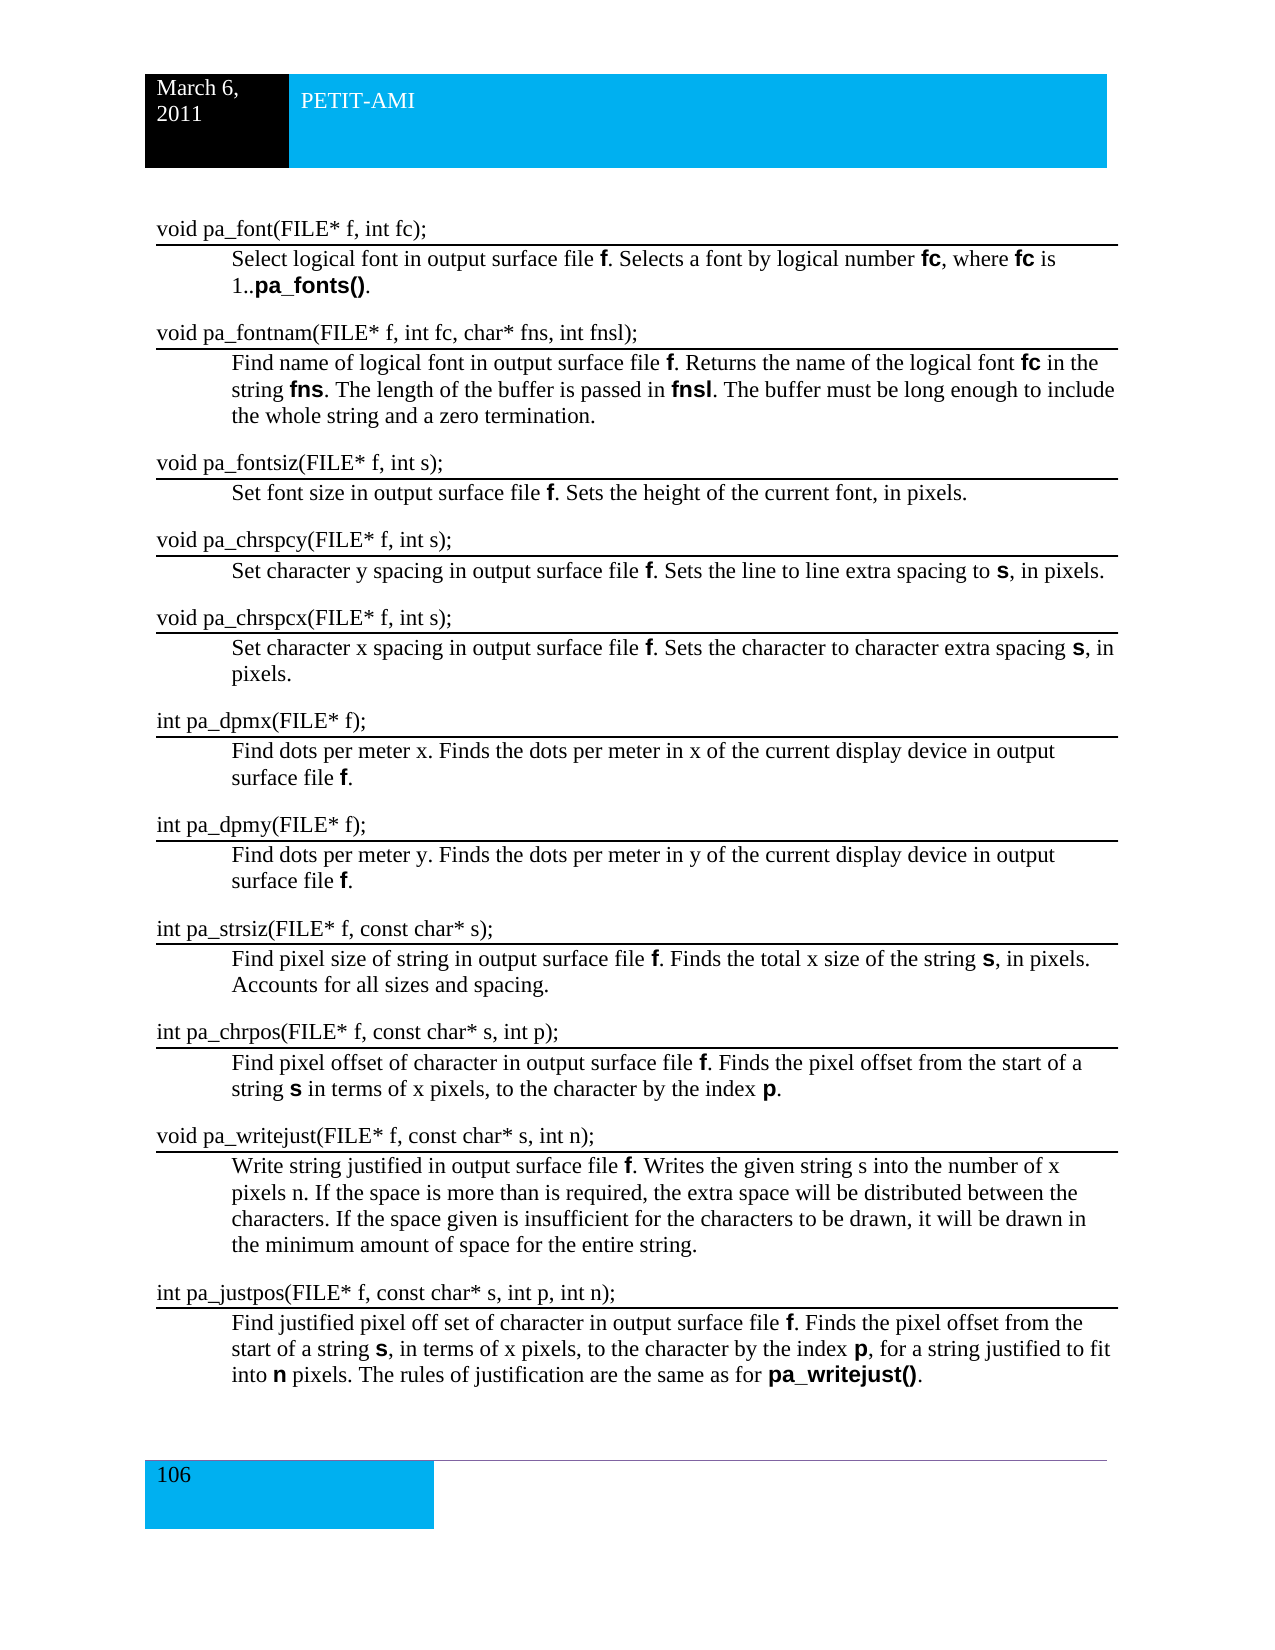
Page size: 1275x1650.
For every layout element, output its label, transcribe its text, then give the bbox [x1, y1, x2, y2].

text Set character x spacing in output surface file f. Sets the character to character extra spacing s, in pixels. [231, 634, 1118, 687]
text int pa_strsiz(FILE* f, const char* s); [156, 915, 1118, 943]
text int pa_dpmx(FILE* f); [156, 707, 1118, 736]
text Find justified pixel off set of character in output surface file f. Finds the pixel offset from the start of a string s, in terms of x pixels, to the character by the index p, for a string justified to fit into n pixels. The rules of justification are the same as for pa_writejust(). [231, 1309, 1118, 1388]
text Select logical font in output surface file f. Selects a font by logical number fc, where fc is 1..pa_fonts(). [231, 246, 1118, 298]
text Find dots per meter x. Finds the dots per meter in x of the current display device in output surface file f. [231, 738, 1118, 790]
text Find pixel size of string in output surface file f. Finds the total x size of the string s, in pixels. Accounts for all sizes and spacing. [231, 945, 1118, 998]
text Find dots per meter y. Finds the dots per meter in y of the current display device in output surface file f. [231, 842, 1118, 894]
text Find pixel offset of character in output surface file f. Finds the pixel offset from the start of a string s in terms of x pixels, to the character by the index p. [231, 1049, 1118, 1101]
text void pa_chrspcy(FILE* f, int s); [156, 527, 1118, 555]
text void pa_font(FILE* f, int fc); [156, 215, 1118, 244]
text void pa_writejust(FILE* f, const char* s, int n); [156, 1122, 1118, 1151]
text int pa_justpos(FILE* f, const char* s, int p, int n); [156, 1278, 1118, 1307]
text Set font size in output surface file f. Sets the height of the current font, in pixels. [231, 480, 1118, 506]
text int pa_chrpos(FILE* f, const char* s, int p); [156, 1018, 1118, 1047]
text void pa_chrspcx(FILE* f, int s); [156, 604, 1118, 632]
text Find name of logical font in output surface file f. Returns the name of the logical font fc in the string fns. The length of the buffer is passed in fnsl. The buffer must be long enough to include the whole string and a zero termination. [231, 350, 1118, 428]
text void pa_fontnam(FILE* f, int fc, char* fns, int fnsl); [156, 319, 1118, 348]
text void pa_fontsiz(FILE* f, int s); [156, 449, 1118, 478]
text Set character y spacing in output surface file f. Sets the line to line extra spacing to s, in pixels. [231, 557, 1118, 583]
text Write string justified in output surface file f. Writes the given string s into the number of x pixels n. If the space is more than is required, the extra space will be distributed between the characters. If the space given is insufficient for the characters to be drawn, it will be drawn in the minimum amount of space for the entire string. [231, 1153, 1118, 1258]
text int pa_dpmy(FILE* f); [156, 811, 1118, 840]
